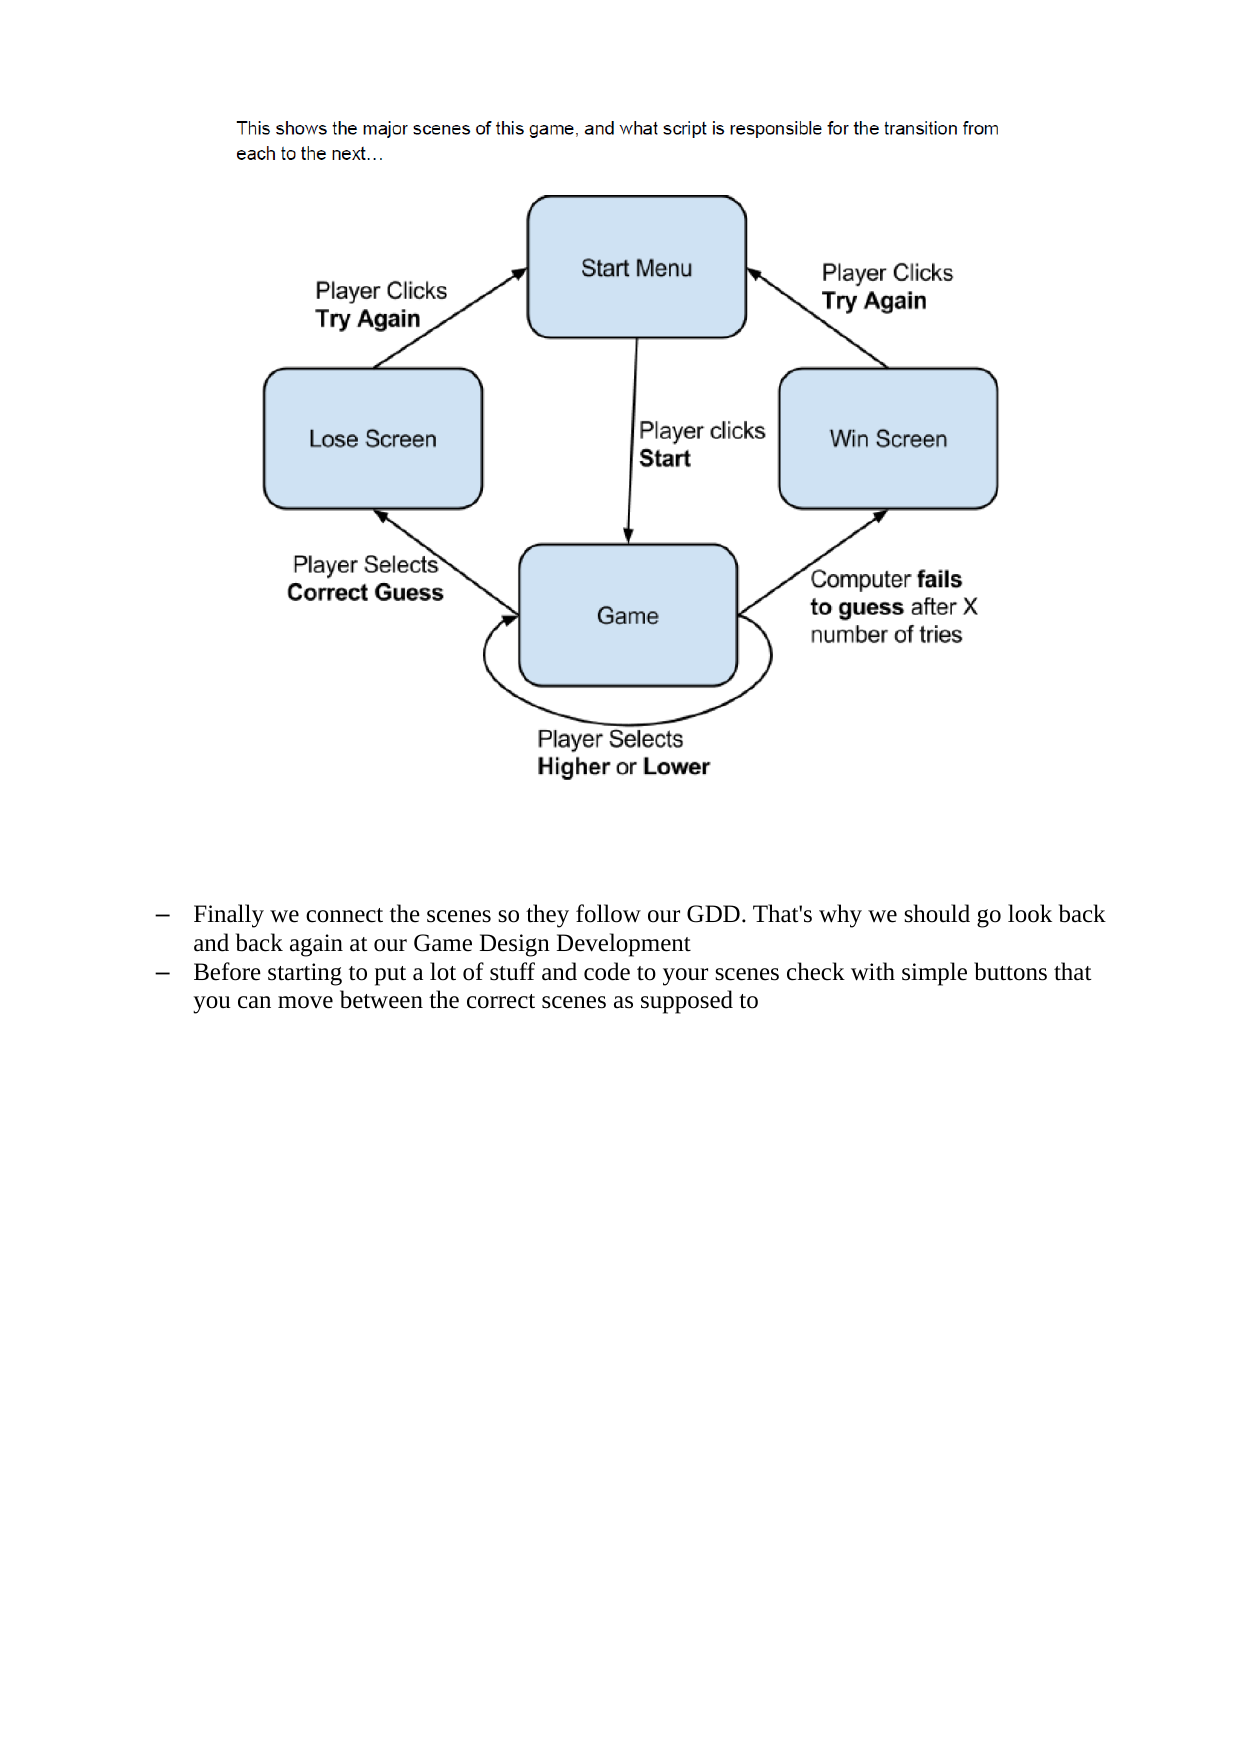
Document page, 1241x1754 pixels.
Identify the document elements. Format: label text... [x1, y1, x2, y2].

list Before starting to put a lot of stuff and code to your scenes check with simple buttons that you can move between the correct scenes as supposed to [156, 957, 1122, 1014]
list Finally we connect the scenes so they follow our GDD. That's why we should go look back and back again at our Game Design Development [156, 899, 1122, 957]
